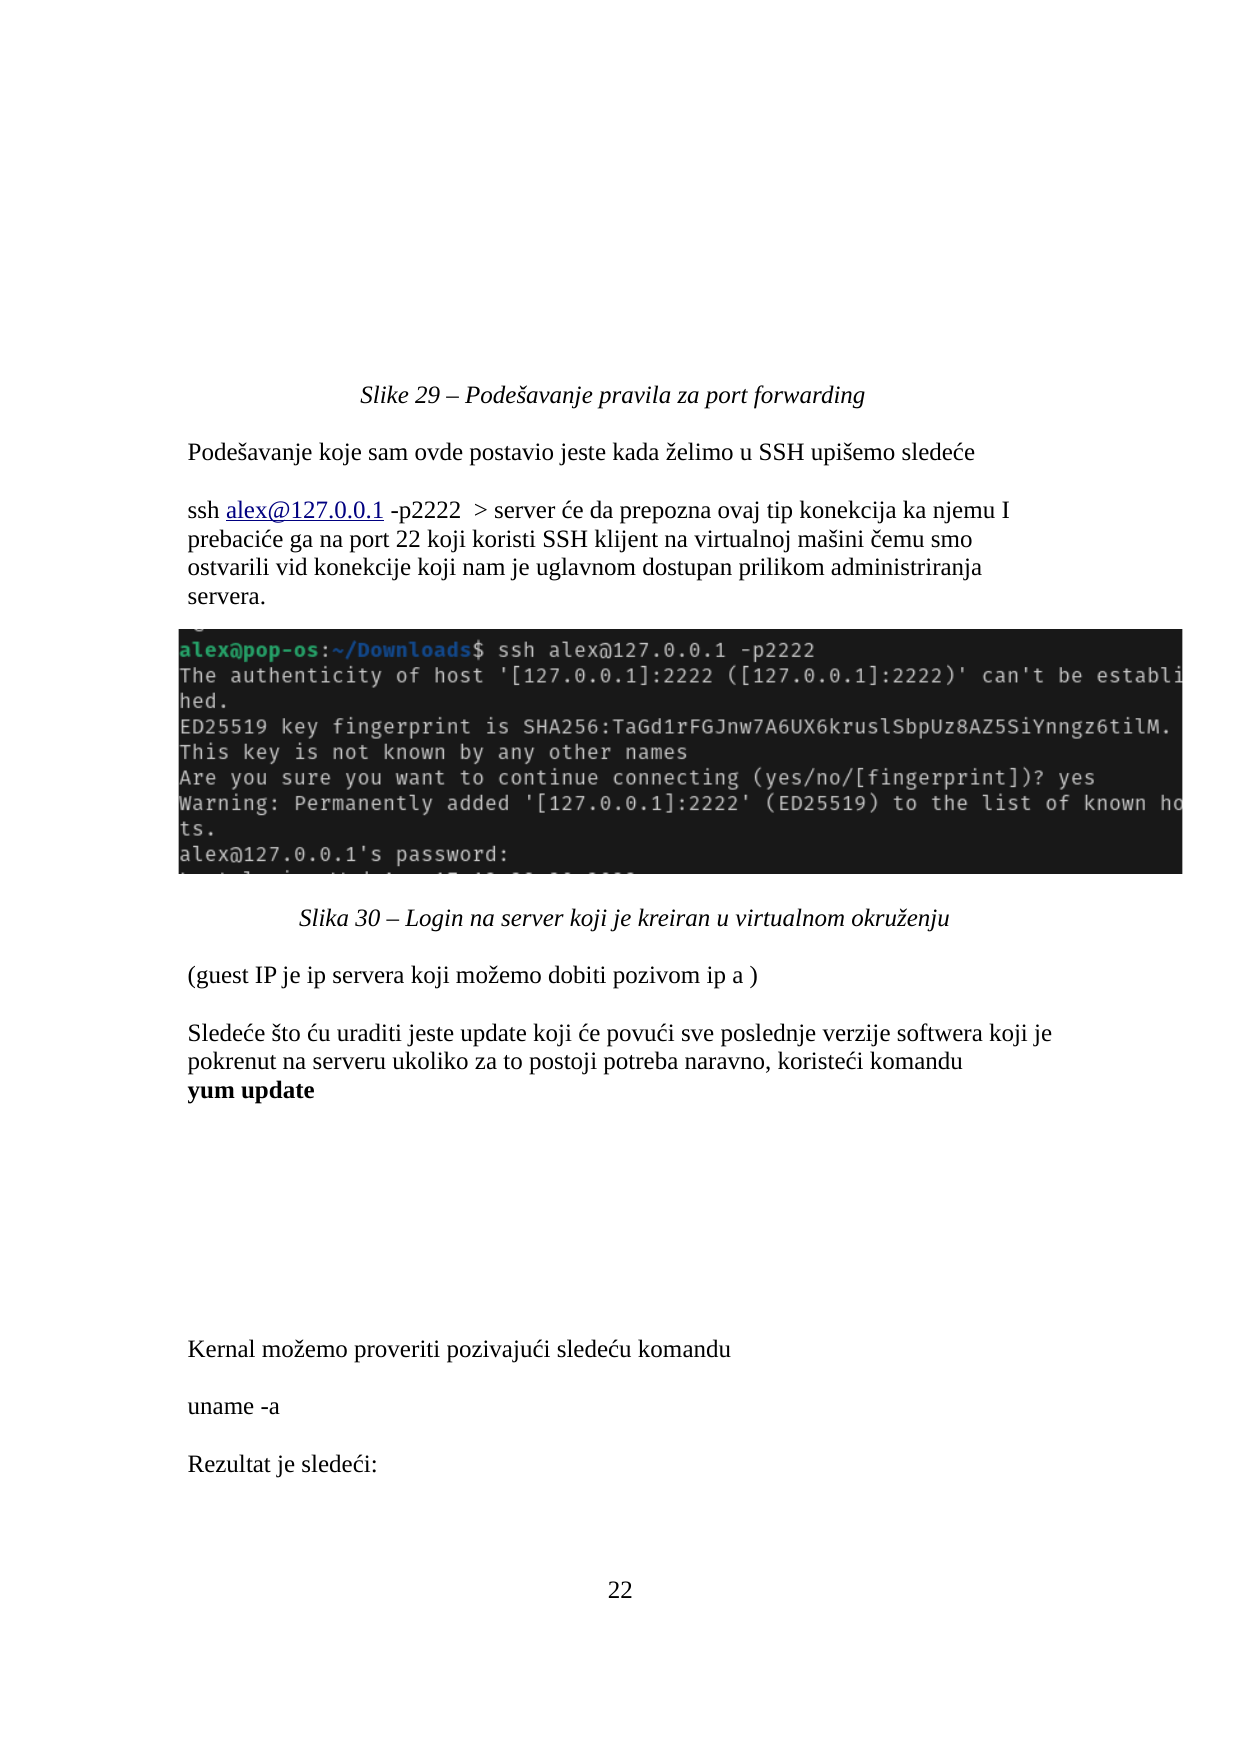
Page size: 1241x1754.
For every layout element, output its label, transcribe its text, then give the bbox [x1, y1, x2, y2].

text (guest IP je ip servera koji možemo dobiti pozivom ip a ) [187, 960, 1053, 989]
text Sledeće što ću uraditi jeste update koji će povući sve poslednje verzije softwera koji je pokrenut na serveru ukoliko za to postoji potreba naravno, koristeći komandu yum update [187, 1018, 1053, 1104]
text Kernal možemo proveriti pozivajući sledeću komandu [187, 1334, 1053, 1363]
text Slike 29 – Podešavanje pravila za port forwarding [187, 380, 1053, 409]
text Podešavanje koje sam ovde postavio jeste kada želimo u SSH upišemo sledeće [187, 437, 1053, 466]
text uname -a [187, 1391, 1053, 1420]
text Rezultat je sledeći: [187, 1449, 1053, 1478]
text ssh alex@127.0.0.1 -p2222 > server će da prepozna ovaj tip konekcija ka njemu I prebaciće ga na port 22 koji koristi SSH klijent na virtualnoj mašini čemu smo ostvarili vid konekcije koji nam je uglavnom dostupan prilikom administriranja servera. [187, 495, 1053, 610]
text Slika 30 – Login na server koji je kreiran u virtualnom okruženju [187, 903, 1053, 931]
picture [178, 629, 1183, 874]
